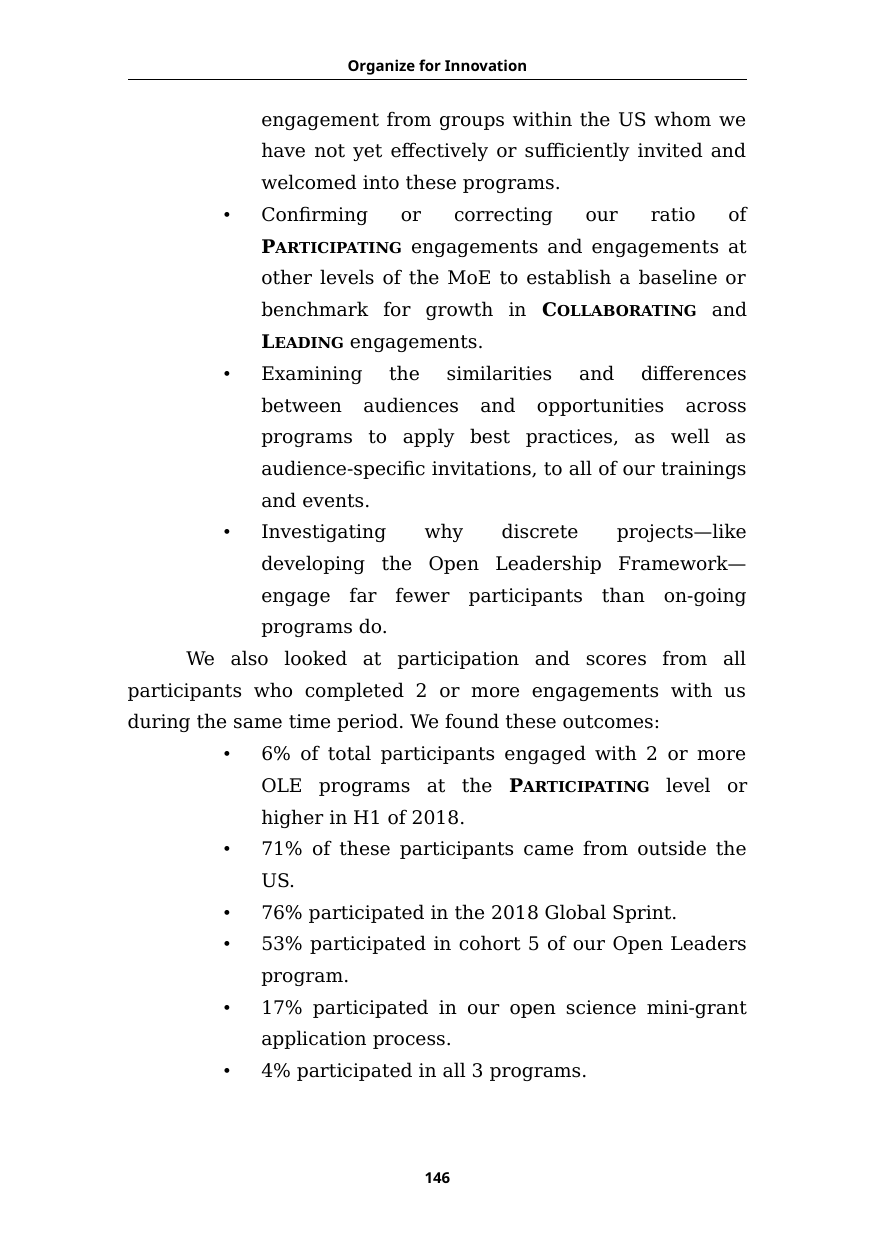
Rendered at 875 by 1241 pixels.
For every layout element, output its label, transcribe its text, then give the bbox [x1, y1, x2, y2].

list Confirming or correcting our ratio of Participating engagements and engagements at other levels of the MoE to establish a baseline or benchmark for growth in Collaborating and Leading engagements. [223, 204, 747, 353]
list engagement from groups within the US whom we have not yet effectively or sufficiently invited and welcomed into these programs. [223, 109, 747, 194]
list Investigating why discrete projects—like developing the Open Leadership Framework— engage far fewer participants than on-going programs do. [223, 521, 747, 638]
list 4% participated in all 3 programs. [223, 1060, 747, 1082]
list 17% participated in our open science mini-grant application process. [223, 997, 747, 1050]
list 6% of total participants engaged with 2 or more OLE programs at the Participating level or higher in H1 of 2018. [223, 743, 747, 829]
text We also looked at participation and scores from all participants who completed 2 or more engagements with us during the same time period. We found these outcomes: [127, 648, 747, 733]
list 76% participated in the 2018 Global Sprint. [223, 902, 747, 924]
list Examining the similarities and differences between audiences and opportunities across programs to apply best practices, as well as audience-specific invitations, to all of our trainings and events. [223, 363, 747, 512]
list 53% participated in cohort 5 of our Open Leaders program. [223, 933, 747, 987]
list 71% of these participants came from outside the US. [223, 838, 747, 892]
